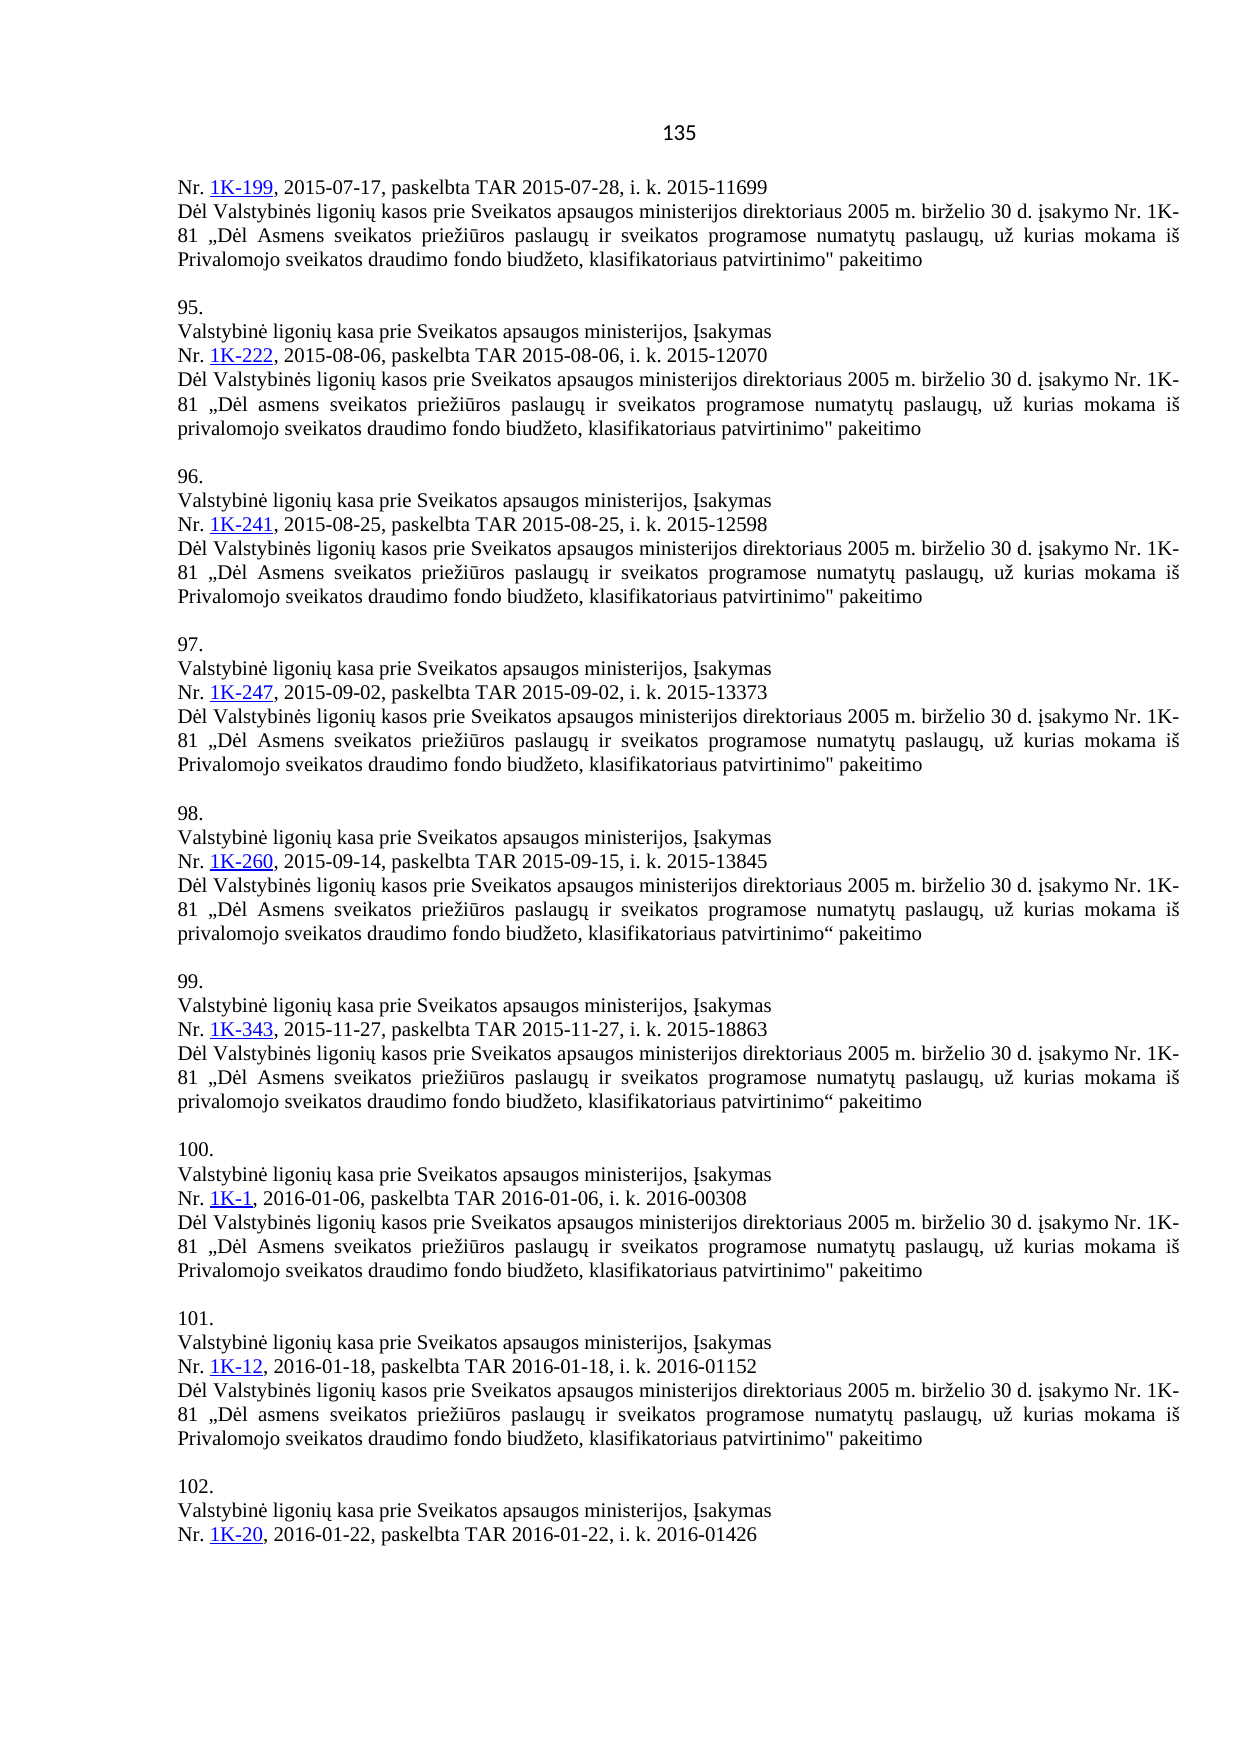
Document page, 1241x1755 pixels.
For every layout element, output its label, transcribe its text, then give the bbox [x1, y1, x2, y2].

text Dėl Valstybinės ligonių kasos prie Sveikatos apsaugos ministerijos direktoriaus 2005 m. birželio 30 d. įsakymo Nr. 1K-81 „Dėl Asmens sveikatos priežiūros paslaugų ir sveikatos programose numatytų paslaugų, už kurias mokama iš Privalomojo sveikatos draudimo fondo biudžeto, klasifikatoriaus patvirtinimo" pakeitimo [177, 704, 1181, 776]
text Dėl Valstybinės ligonių kasos prie Sveikatos apsaugos ministerijos direktoriaus 2005 m. birželio 30 d. įsakymo Nr. 1K-81 „Dėl Asmens sveikatos priežiūros paslaugų ir sveikatos programose numatytų paslaugų, už kurias mokama iš Privalomojo sveikatos draudimo fondo biudžeto, klasifikatoriaus patvirtinimo" pakeitimo [177, 1209, 1181, 1282]
text 98. [177, 801, 1181, 824]
text 96. [177, 464, 1181, 488]
text Valstybinė ligonių kasa prie Sveikatos apsaugos ministerijos, Įsakymas [177, 1498, 1181, 1522]
text Valstybinė ligonių kasa prie Sveikatos apsaugos ministerijos, Įsakymas [177, 656, 1181, 680]
text Dėl Valstybinės ligonių kasos prie Sveikatos apsaugos ministerijos direktoriaus 2005 m. birželio 30 d. įsakymo Nr. 1K-81 „Dėl asmens sveikatos priežiūros paslaugų ir sveikatos programose numatytų paslaugų, už kurias mokama iš privalomojo sveikatos draudimo fondo biudžeto, klasifikatoriaus patvirtinimo" pakeitimo [177, 367, 1181, 439]
text 101. [177, 1306, 1181, 1330]
text Valstybinė ligonių kasa prie Sveikatos apsaugos ministerijos, Įsakymas [177, 993, 1181, 1017]
text Nr. 1K-222, 2015-08-06, paskelbta TAR 2015-08-06, i. k. 2015-12070 [177, 343, 1181, 367]
text Nr. 1K-260, 2015-09-14, paskelbta TAR 2015-09-15, i. k. 2015-13845 [177, 849, 1181, 873]
text Nr. 1K-1, 2016-01-06, paskelbta TAR 2016-01-06, i. k. 2016-00308 [177, 1186, 1181, 1209]
text Valstybinė ligonių kasa prie Sveikatos apsaugos ministerijos, Įsakymas [177, 1161, 1181, 1186]
text Dėl Valstybinės ligonių kasos prie Sveikatos apsaugos ministerijos direktoriaus 2005 m. birželio 30 d. įsakymo Nr. 1K-81 „Dėl Asmens sveikatos priežiūros paslaugų ir sveikatos programose numatytų paslaugų, už kurias mokama iš Privalomojo sveikatos draudimo fondo biudžeto, klasifikatoriaus patvirtinimo" pakeitimo [177, 199, 1181, 271]
text Nr. 1K-199, 2015-07-17, paskelbta TAR 2015-07-28, i. k. 2015-11699 [177, 175, 1181, 199]
text Nr. 1K-241, 2015-08-25, paskelbta TAR 2015-08-25, i. k. 2015-12598 [177, 512, 1181, 536]
text Valstybinė ligonių kasa prie Sveikatos apsaugos ministerijos, Įsakymas [177, 1330, 1181, 1354]
text 100. [177, 1137, 1181, 1161]
text 99. [177, 969, 1181, 993]
text Valstybinė ligonių kasa prie Sveikatos apsaugos ministerijos, Įsakymas [177, 319, 1181, 343]
text Valstybinė ligonių kasa prie Sveikatos apsaugos ministerijos, Įsakymas [177, 488, 1181, 512]
text Nr. 1K-20, 2016-01-22, paskelbta TAR 2016-01-22, i. k. 2016-01426 [177, 1522, 1181, 1546]
text Nr. 1K-247, 2015-09-02, paskelbta TAR 2015-09-02, i. k. 2015-13373 [177, 680, 1181, 704]
text Dėl Valstybinės ligonių kasos prie Sveikatos apsaugos ministerijos direktoriaus 2005 m. birželio 30 d. įsakymo Nr. 1K-81 „Dėl Asmens sveikatos priežiūros paslaugų ir sveikatos programose numatytų paslaugų, už kurias mokama iš Privalomojo sveikatos draudimo fondo biudžeto, klasifikatoriaus patvirtinimo" pakeitimo [177, 536, 1181, 608]
text Nr. 1K-343, 2015-11-27, paskelbta TAR 2015-11-27, i. k. 2015-18863 [177, 1017, 1181, 1041]
text Nr. 1K-12, 2016-01-18, paskelbta TAR 2016-01-18, i. k. 2016-01152 [177, 1354, 1181, 1378]
text 95. [177, 295, 1181, 319]
text Dėl Valstybinės ligonių kasos prie Sveikatos apsaugos ministerijos direktoriaus 2005 m. birželio 30 d. įsakymo Nr. 1K-81 „Dėl asmens sveikatos priežiūros paslaugų ir sveikatos programose numatytų paslaugų, už kurias mokama iš Privalomojo sveikatos draudimo fondo biudžeto, klasifikatoriaus patvirtinimo" pakeitimo [177, 1378, 1181, 1450]
text Dėl Valstybinės ligonių kasos prie Sveikatos apsaugos ministerijos direktoriaus 2005 m. birželio 30 d. įsakymo Nr. 1K-81 „Dėl Asmens sveikatos priežiūros paslaugų ir sveikatos programose numatytų paslaugų, už kurias mokama iš privalomojo sveikatos draudimo fondo biudžeto, klasifikatoriaus patvirtinimo“ pakeitimo [177, 873, 1181, 945]
text 102. [177, 1474, 1181, 1498]
text Valstybinė ligonių kasa prie Sveikatos apsaugos ministerijos, Įsakymas [177, 824, 1181, 849]
text Dėl Valstybinės ligonių kasos prie Sveikatos apsaugos ministerijos direktoriaus 2005 m. birželio 30 d. įsakymo Nr. 1K-81 „Dėl Asmens sveikatos priežiūros paslaugų ir sveikatos programose numatytų paslaugų, už kurias mokama iš privalomojo sveikatos draudimo fondo biudžeto, klasifikatoriaus patvirtinimo“ pakeitimo [177, 1041, 1181, 1113]
text 97. [177, 632, 1181, 656]
